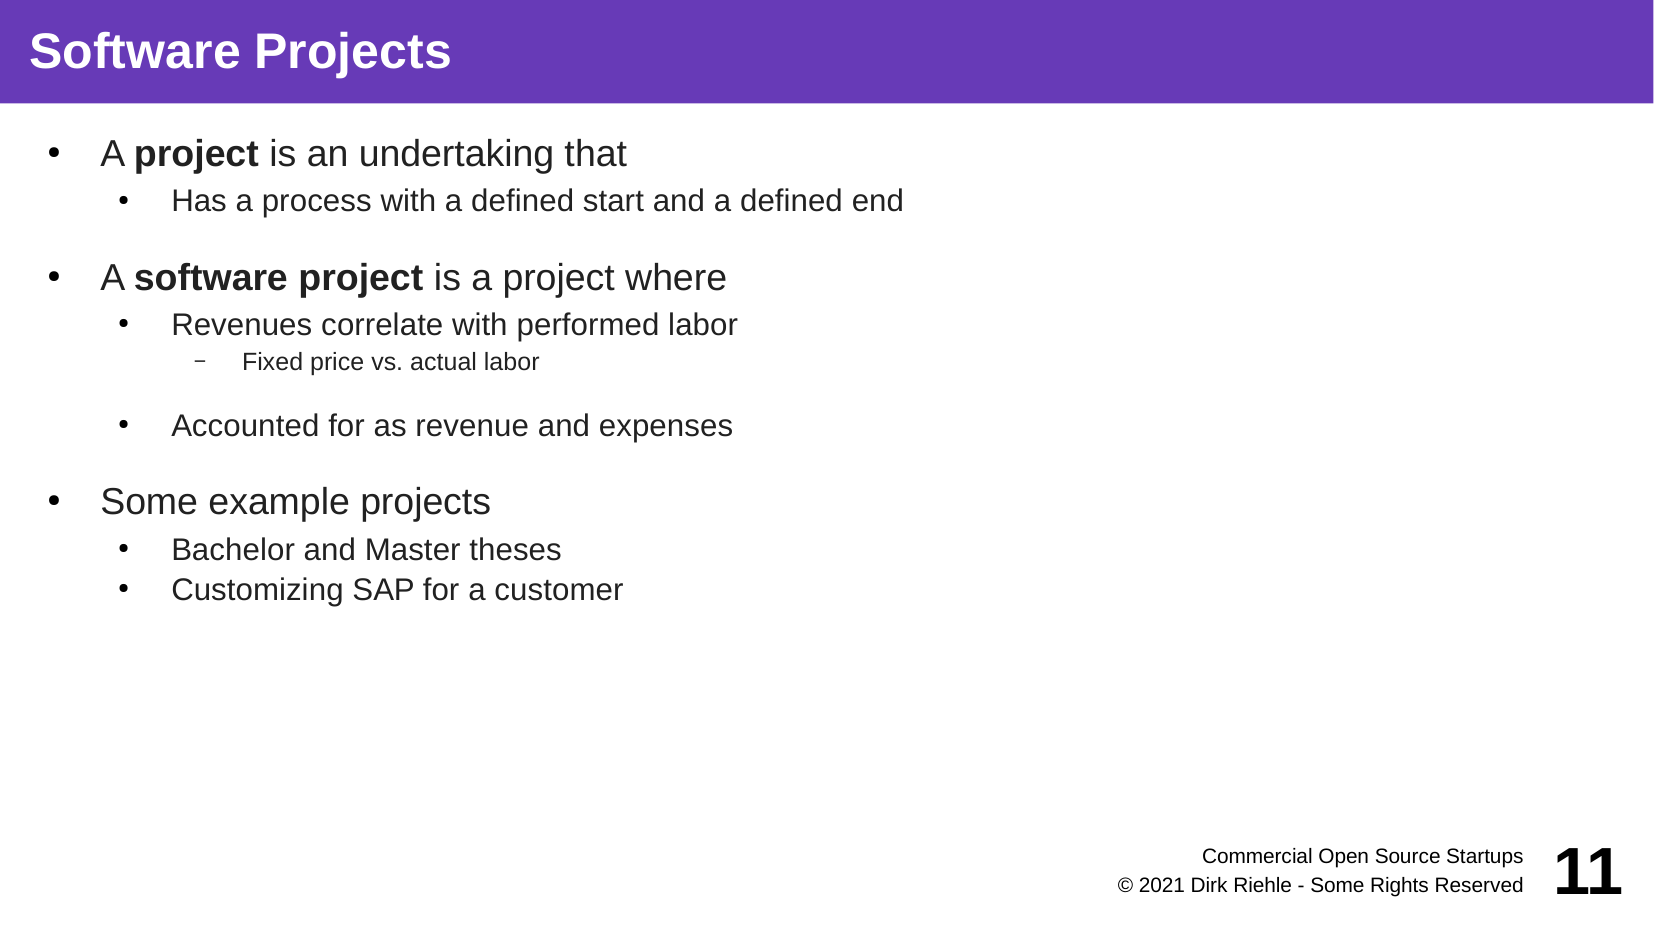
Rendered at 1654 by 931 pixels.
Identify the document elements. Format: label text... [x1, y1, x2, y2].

list A project is an undertaking that Has a process with a defined start and a defined end A software project is a project where Revenues correlate with performed labor Fixed price vs. actual labor Accounted for as revenue and expenses Some example projects Bachelor and Master theses Customizing SAP for a customer [29, 132, 1625, 813]
title Software Projects [0, 0, 1654, 104]
